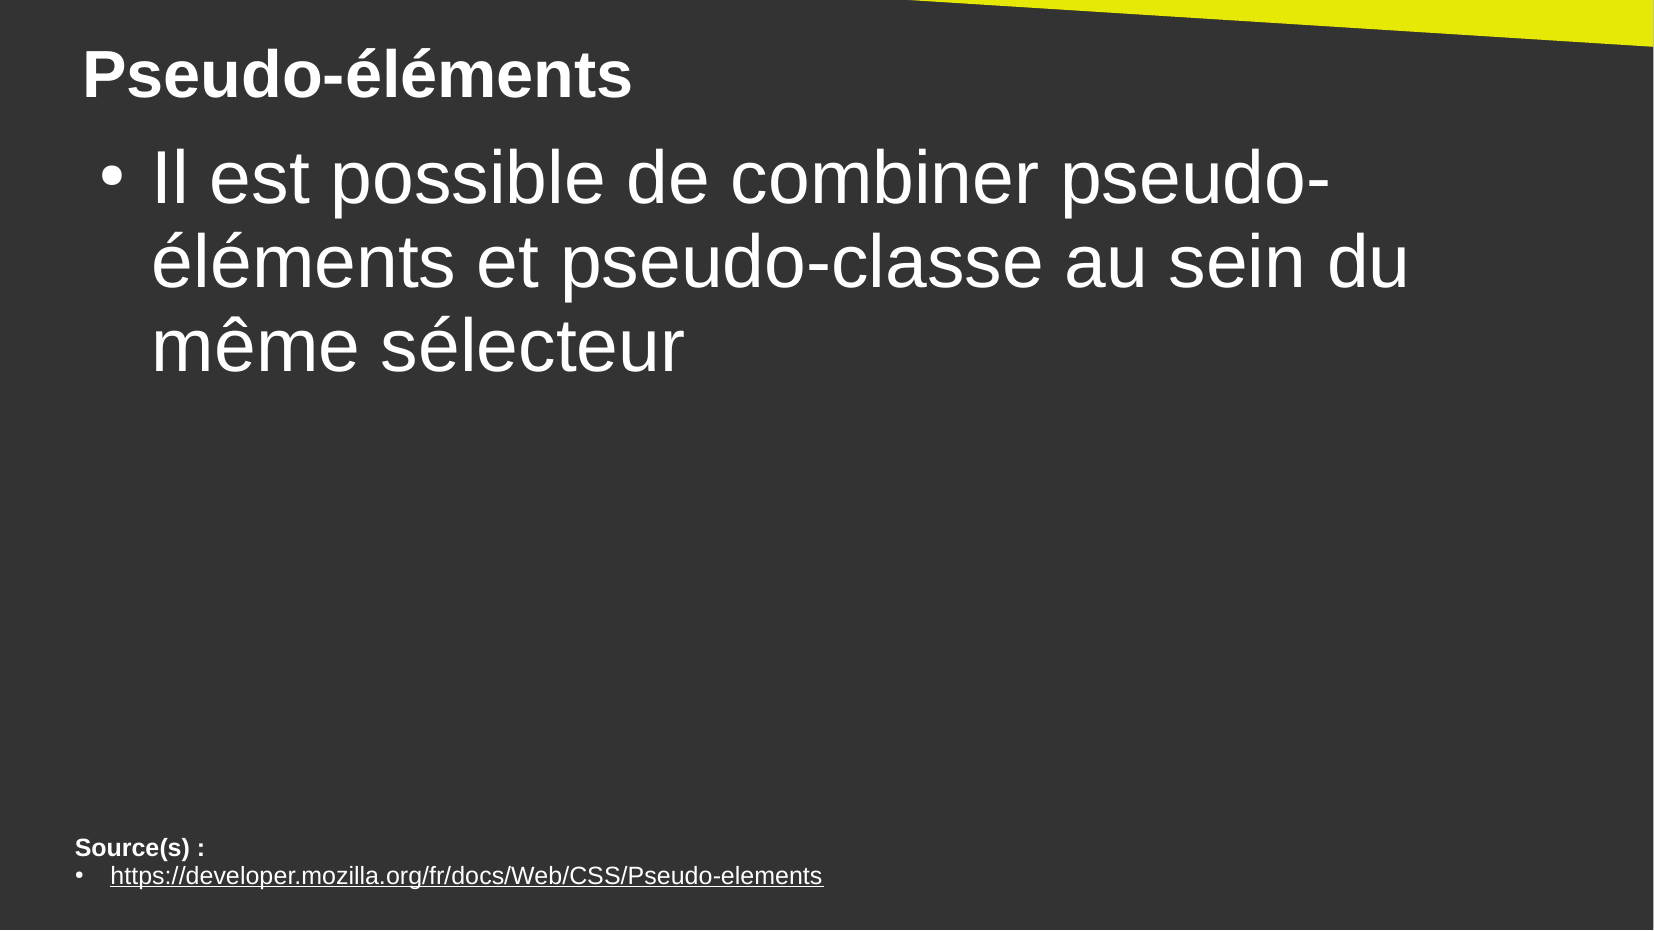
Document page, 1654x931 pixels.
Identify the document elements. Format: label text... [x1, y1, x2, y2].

text_box [908, 0, 1654, 47]
list Il est possible de combiner pseudo-éléments et pseudo-classe au sein du même sélecteur [80, 135, 1620, 390]
text_box Source(s) : https://developer.mozilla.org/fr/docs/Web/CSS/Pseudo-elements [60, 826, 1583, 898]
title Pseudo-éléments [82, 37, 1571, 114]
